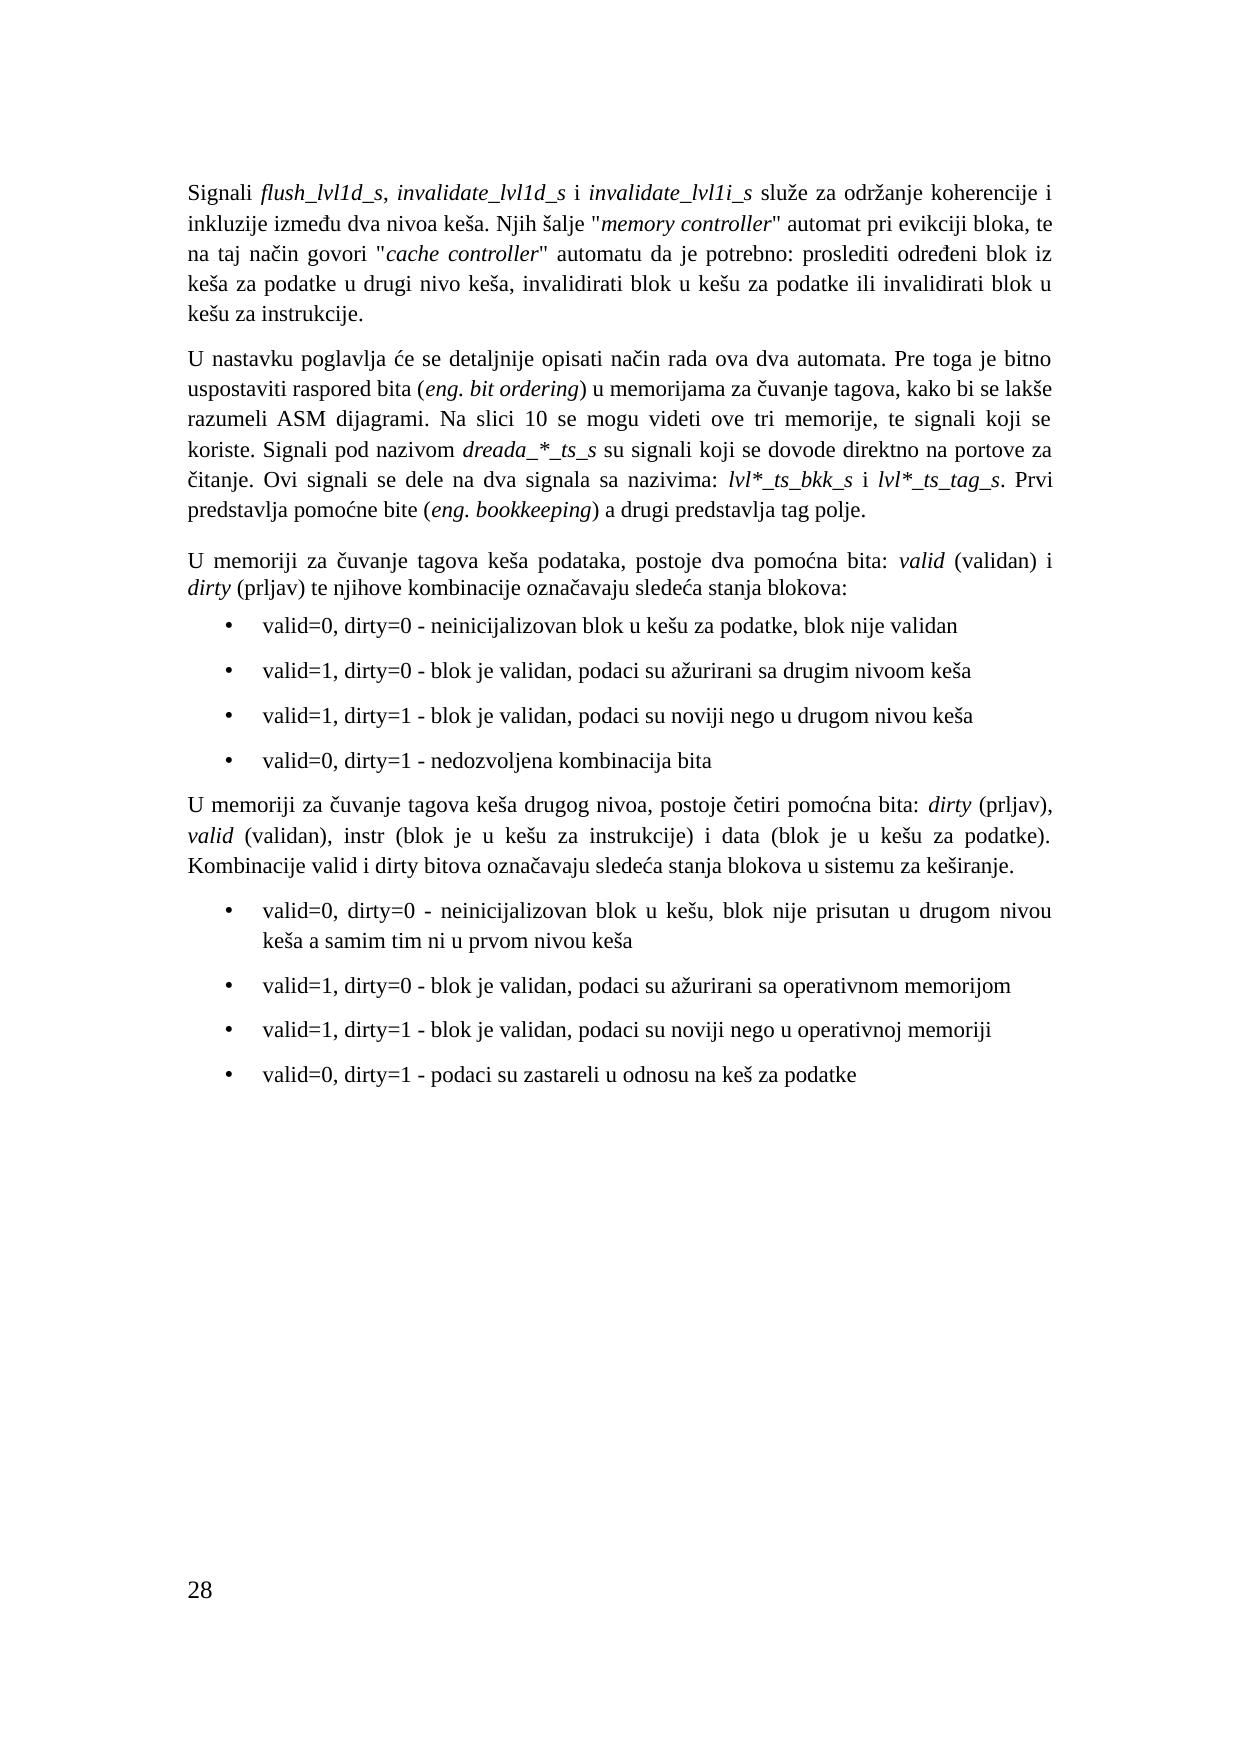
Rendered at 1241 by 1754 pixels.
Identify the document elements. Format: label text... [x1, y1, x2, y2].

text U memoriji za čuvanje tagova keša drugog nivoa, postoje četiri pomoćna bita: dirty (prljav), valid (validan), instr (blok je u kešu za instrukcije) i data (blok je u kešu za podatke). Kombinacije valid i dirty bitova označavaju sledeća stanja blokova u sistemu za keširanje. [187, 792, 1053, 878]
list valid=0, dirty=0 - neinicijalizovan blok u kešu, blok nije prisutan u drugom nivou keša a samim tim ni u prvom nivou keša [225, 897, 1053, 953]
text U nastavku poglavlja će se detaljnije opisati način rada ova dva automata. Pre toga je bitno uspostaviti raspored bita (eng. bit ordering) u memorijama za čuvanje tagova, kako bi se lakše razumeli ASM dijagrami. Na slici 10 se mogu videti ove tri memorije, te signali koji se koriste. Signali pod nazivom dreada_*_ts_s su signali koji se dovode direktno na portove za čitanje. Ovi signali se dele na dva signala sa nazivima: lvl*_ts_bkk_s i lvl*_ts_tag_s. Prvi predstavlja pomoćne bite (eng. bookkeeping) a drugi predstavlja tag polje. [187, 345, 1053, 522]
list valid=0, dirty=1 - nedozvoljena kombinacija bita [225, 747, 1053, 773]
list valid=0, dirty=1 - podaci su zastareli u odnosu na keš za podatke [225, 1061, 1053, 1088]
list valid=1, dirty=1 - blok je validan, podaci su noviji nego u drugom nivou keša [225, 702, 1053, 728]
list valid=1, dirty=0 - blok je validan, podaci su ažurirani sa operativnom memorijom [225, 972, 1053, 998]
list valid=0, dirty=0 - neinicijalizovan blok u kešu za podatke, blok nije validan [225, 612, 1053, 639]
text Signali flush_lvl1d_s, invalidate_lvl1d_s i invalidate_lvl1i_s služe za održanje koherencije i inkluzije između dva nivoa keša. Njih šalje "memory controller" automat pri evikciji bloka, te na taj način govori "cache controller" automatu da je potrebno: proslediti određeni blok iz keša za podatke u drugi nivo keša, invalidirati blok u kešu za podatke ili invalidirati blok u kešu za instrukcije. [187, 179, 1053, 327]
subtitle U memoriji za čuvanje tagova keša podataka, postoje dva pomoćna bita: valid (validan) i dirty (prljav) te njihove kombinacije označavaju sledeća stanja blokova: [187, 547, 1053, 600]
list valid=1, dirty=1 - blok je validan, podaci su noviji nego u operativnoj memoriji [225, 1017, 1053, 1043]
list valid=1, dirty=0 - blok je validan, podaci su ažurirani sa drugim nivoom keša [225, 657, 1053, 683]
